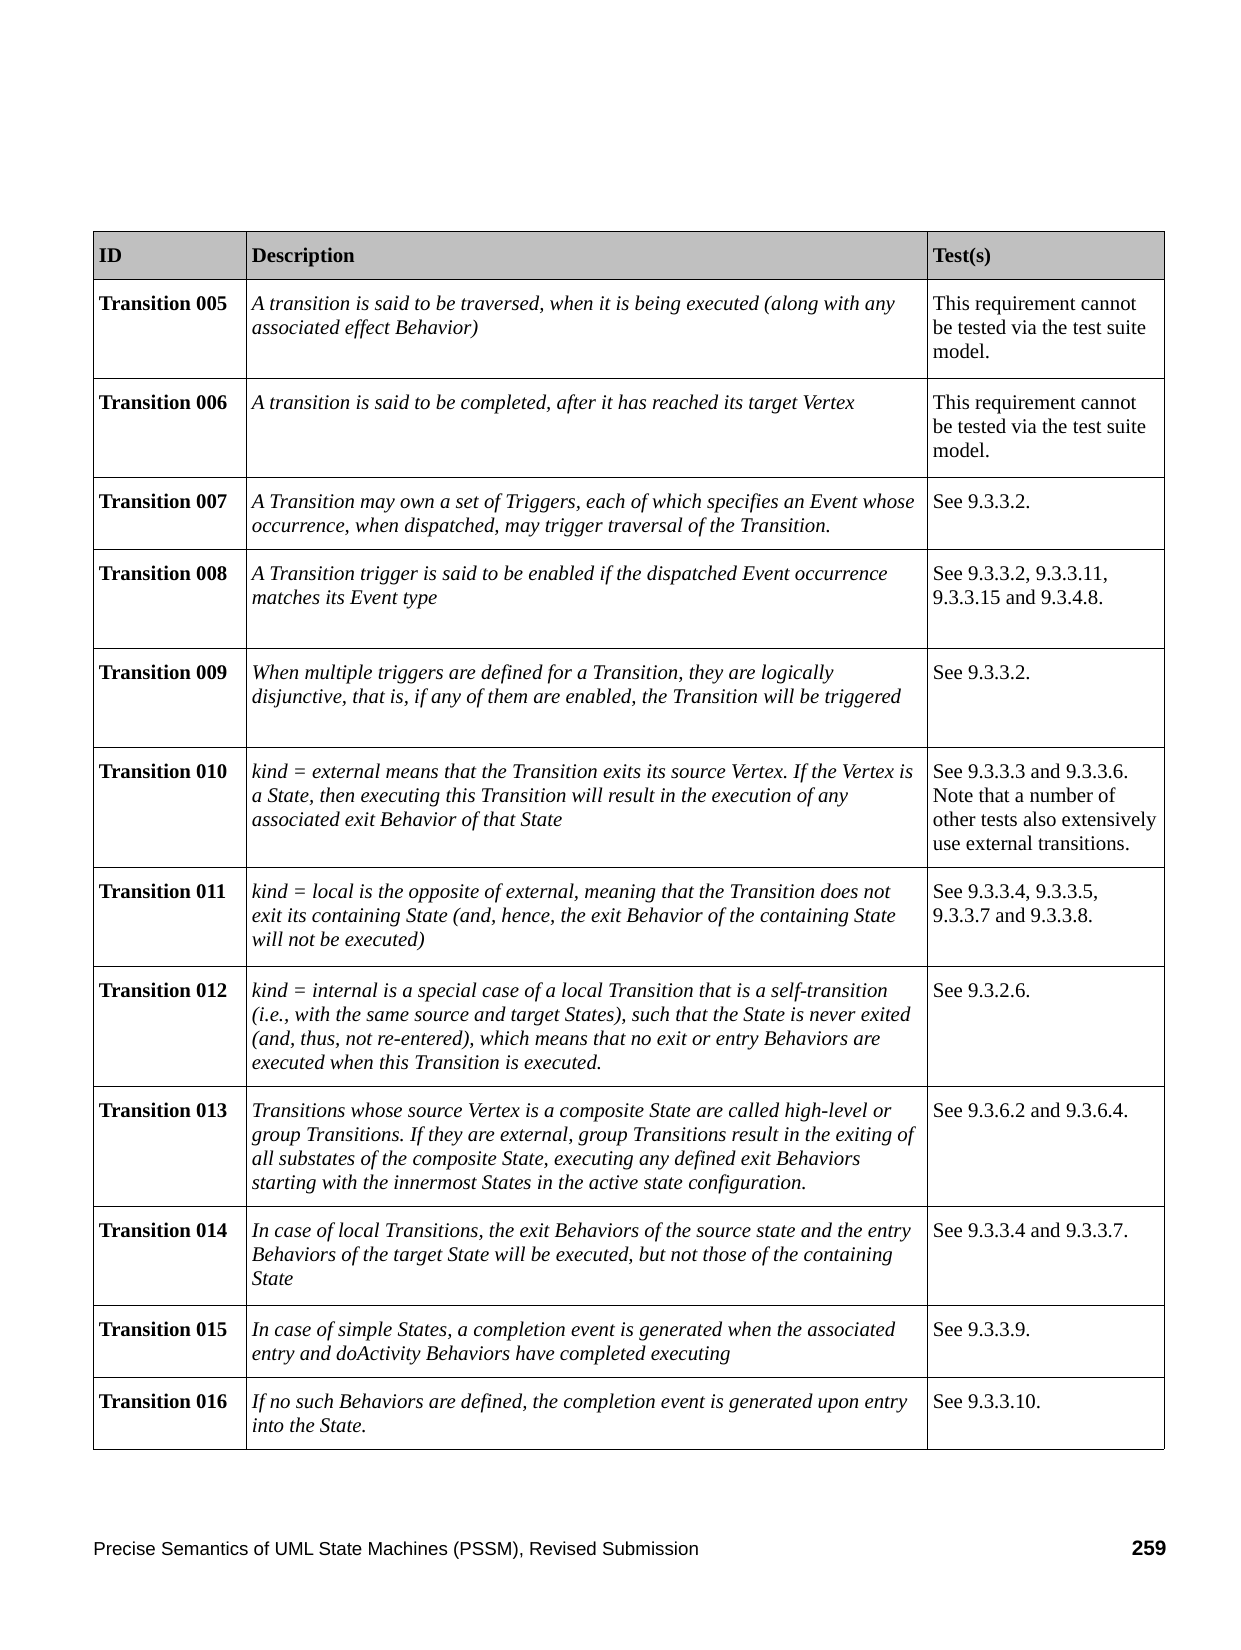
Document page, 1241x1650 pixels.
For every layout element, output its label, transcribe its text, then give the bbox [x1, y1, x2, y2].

table_cell See 9.3.3.4, 9.3.3.5, 9.3.3.7 and 9.3.3.8. [928, 868, 1164, 966]
table_cell kind = external means that the Transition exits its source Vertex. If the Vertex is a State, then executing this Transition will result in the execution of any associated exit Behavior of that State [247, 748, 927, 867]
table_cell A Transition may own a set of Triggers, each of which specifies an Event whose occurrence, when dispatched, may trigger traversal of the Transition. [247, 478, 927, 549]
table_cell See 9.3.3.2. [928, 478, 1164, 549]
table_cell Transition 006 [94, 379, 246, 477]
table_cell A transition is said to be traversed, when it is being executed (along with any associated effect Behavior) [247, 280, 927, 378]
table_cell See 9.3.3.10. [928, 1378, 1164, 1449]
table_cell Transition 005 [94, 280, 246, 378]
table_cell See 9.3.3.4 and 9.3.3.7. [928, 1207, 1164, 1305]
table_cell In case of local Transitions, the exit Behaviors of the source state and the entry Behaviors of the target State will be executed, but not those of the containing State [247, 1207, 927, 1305]
table_cell See 9.3.3.9. [928, 1306, 1164, 1377]
table_cell Transition 015 [94, 1306, 246, 1377]
table_cell See 9.3.2.6. [928, 967, 1164, 1086]
table_cell This requirement cannot be tested via the test suite model. [928, 379, 1164, 477]
table_cell If no such Behaviors are defined, the completion event is generated upon entry into the State. [247, 1378, 927, 1449]
table_header Test(s) [928, 232, 1164, 279]
table_cell Transition 011 [94, 868, 246, 966]
table_cell A Transition trigger is said to be enabled if the dispatched Event occurrence matches its Event type [247, 550, 927, 648]
table_cell Transition 012 [94, 967, 246, 1086]
table_cell Transition 008 [94, 550, 246, 648]
table_cell In case of simple States, a completion event is generated when the associated entry and doActivity Behaviors have completed executing [247, 1306, 927, 1377]
table_cell See 9.3.3.2. [928, 649, 1164, 747]
table_cell This requirement cannot be tested via the test suite model. [928, 280, 1164, 378]
table_cell Transition 013 [94, 1087, 246, 1206]
table_cell See 9.3.3.2, 9.3.3.11, 9.3.3.15 and 9.3.4.8. [928, 550, 1164, 648]
table_cell Transition 010 [94, 748, 246, 867]
table_cell See 9.3.3.3 and 9.3.3.6. Note that a number of other tests also extensively use external transitions. [928, 748, 1164, 867]
table_cell Transitions whose source Vertex is a composite State are called high-level or group Transitions. If they are external, group Transitions result in the exiting of all substates of the composite State, executing any defined exit Behaviors starting with the innermost States in the active state configuration. [247, 1087, 927, 1206]
table_cell See 9.3.6.2 and 9.3.6.4. [928, 1087, 1164, 1206]
table_cell kind = internal is a special case of a local Transition that is a self-transition (i.e., with the same source and target States), such that the State is never exited (and, thus, not re-entered), which means that no exit or entry Behaviors are executed when this Transition is executed. [247, 967, 927, 1086]
table_header ID [94, 232, 246, 279]
table_cell Transition 016 [94, 1378, 246, 1449]
table_cell Transition 007 [94, 478, 246, 549]
table_cell kind = local is the opposite of external, meaning that the Transition does not exit its containing State (and, hence, the exit Behavior of the containing State will not be executed) [247, 868, 927, 966]
table_cell When multiple triggers are defined for a Transition, they are logically disjunctive, that is, if any of them are enabled, the Transition will be triggered [247, 649, 927, 747]
table_cell Transition 009 [94, 649, 246, 747]
table_cell Transition 014 [94, 1207, 246, 1305]
table_header Description [247, 232, 927, 279]
table_cell A transition is said to be completed, after it has reached its target Vertex [247, 379, 927, 477]
